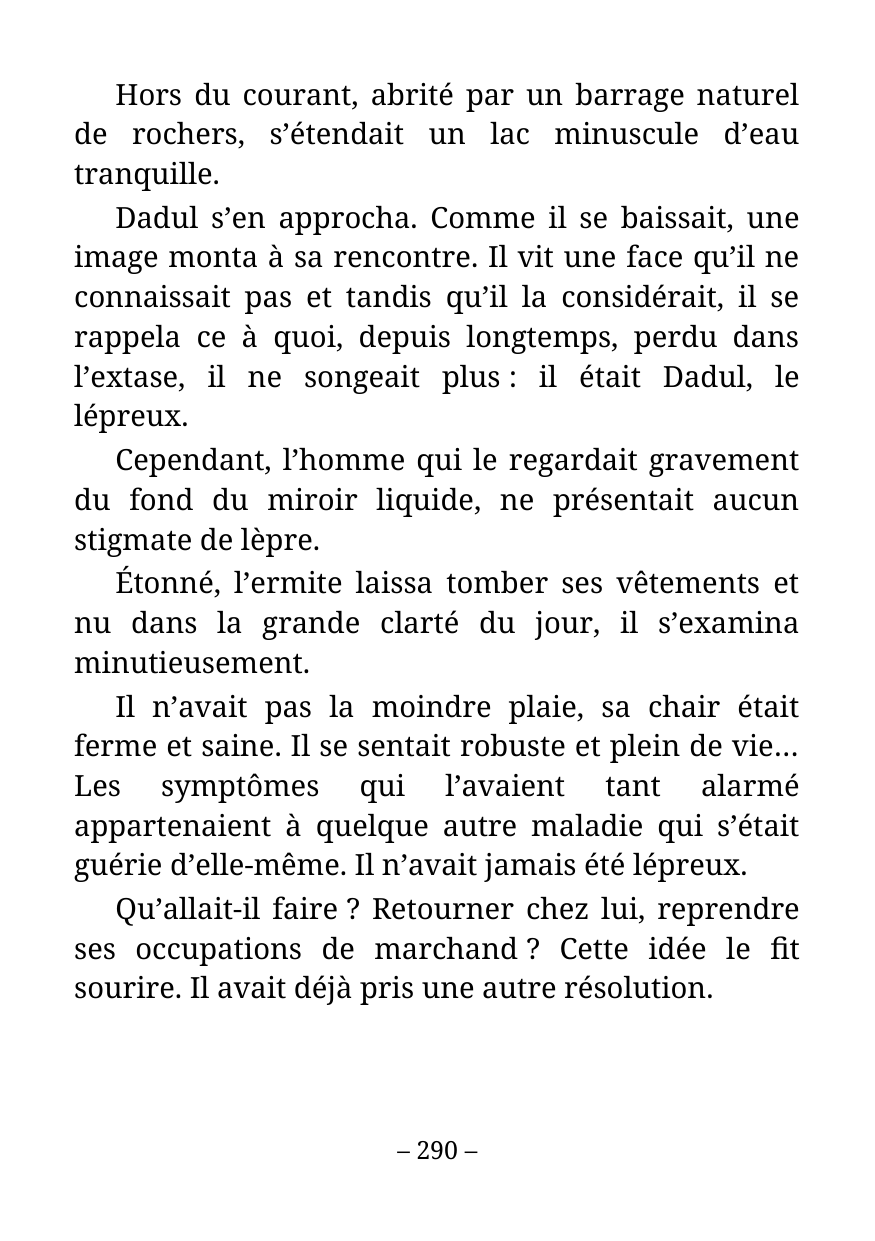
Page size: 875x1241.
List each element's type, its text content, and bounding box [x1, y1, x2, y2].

text Qu’allait-il faire ? Retourner chez lui, reprendre ses occupations de marchand ? Cette idée le fit sourire. Il avait déjà pris une autre résolution. [74, 888, 800, 1007]
text Cependant, l’homme qui le regardait gravement du fond du miroir liquide, ne présentait aucun stigmate de lèpre. [74, 439, 800, 558]
text Hors du courant, abrité par un barrage naturel de rochers, s’étendait un lac minuscule d’eau tranquille. [74, 74, 800, 193]
text Dadul s’en approcha. Comme il se baissait, une image monta à sa rencontre. Il vit une face qu’il ne connaissait pas et tandis qu’il la considérait, il se rappela ce à quoi, depuis longtemps, perdu dans l’extase, il ne songeait plus : il était Dadul, le lépreux. [74, 197, 800, 435]
text Il n’avait pas la moindre plaie, sa chair était ferme et saine. Il se sentait robuste et plein de vie… Les symptômes qui l’avaient tant alarmé appartenaient à quelque autre maladie qui s’était guérie d’elle-même. Il n’avait jamais été lépreux. [74, 686, 800, 884]
text Étonné, l’ermite laissa tomber ses vêtements et nu dans la grande clarté du jour, il s’examina minutieusement. [74, 563, 800, 682]
